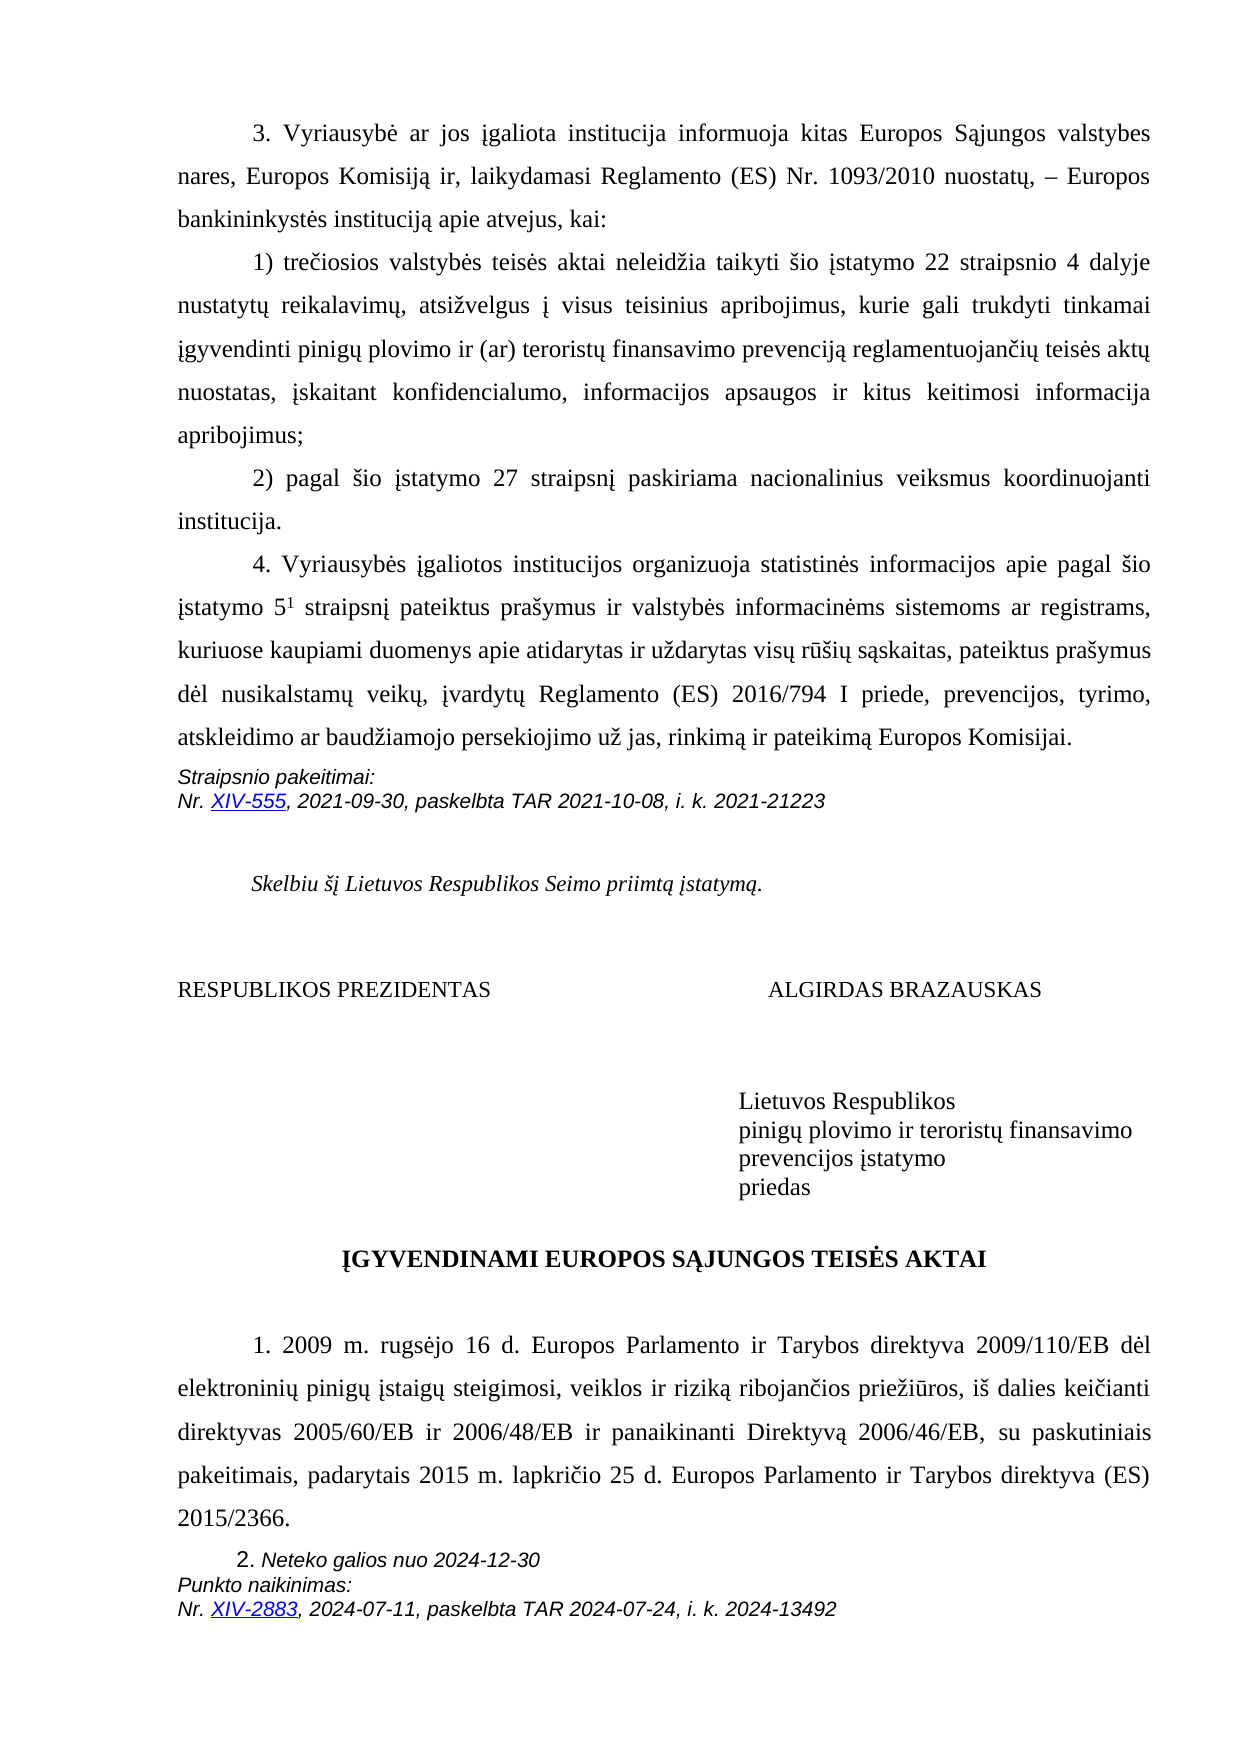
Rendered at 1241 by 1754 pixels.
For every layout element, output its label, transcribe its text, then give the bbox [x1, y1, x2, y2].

text 1) trečiosios valstybės teisės aktai neleidžia taikyti šio įstatymo 22 straipsnio 4 dalyje nustatytų reikalavimų, atsižvelgus į visus teisinius apribojimus, kurie gali trukdyti tinkamai įgyvendinti pinigų plovimo ir (ar) teroristų finansavimo prevenciją reglamentuojančių teisės aktų nuostatas, įskaitant konfidencialumo, informacijos apsaugos ir kitus keitimosi informacija apribojimus; [177, 247, 1152, 449]
text priedas [177, 1172, 1152, 1201]
text Punkto naikinimas: [177, 1572, 1152, 1596]
text Skelbiu šį Lietuvos Respublikos Seimo priimtą įstatymą. [177, 870, 1152, 897]
text 3. Vyriausybė ar jos įgaliota institucija informuoja kitas Europos Sąjungos valstybes nares, Europos Komisiją ir, laikydamasi Reglamento (ES) Nr. 1093/2010 nuostatų, – Europos bankininkystės instituciją apie atvejus, kai: [177, 118, 1152, 233]
text 2) pagal šio įstatymo 27 straipsnį paskiriama nacionalinius veiksmus koordinuojanti institucija. [177, 463, 1152, 535]
text RESPUBLIKOS PREZIDENTAS ALGIRDAS BRAZAUSKAS [177, 976, 1152, 1002]
text Lietuvos Respublikos [177, 1086, 1152, 1115]
text Nr. XIV-555, 2021-09-30, paskelbta TAR 2021-10-08, i. k. 2021-21223 [177, 789, 1152, 813]
text 1. 2009 m. rugsėjo 16 d. Europos Parlamento ir Tarybos direktyva 2009/110/EB dėl elektroninių pinigų įstaigų steigimosi, veiklos ir riziką ribojančios priežiūros, iš dalies keičianti direktyvas 2005/60/EB ir 2006/48/EB ir panaikinanti Direktyvą 2006/46/EB, su paskutiniais pakeitimais, padarytais 2015 m. lapkričio 25 d. Europos Parlamento ir Tarybos direktyva (ES) 2015/2366. [177, 1330, 1152, 1532]
text pinigų plovimo ir teroristų finansavimo [177, 1115, 1152, 1143]
text ĮGYVENDINAMI EUROPOS SĄJUNGOS TEISĖS AKTAI [177, 1244, 1152, 1273]
text 4. Vyriausybės įgaliotos institucijos organizuoja statistinės informacijos apie pagal šio įstatymo 51 straipsnį pateiktus prašymus ir valstybės informacinėms sistemoms ar registrams, kuriuose kaupiami duomenys apie atidarytas ir uždarytas visų rūšių sąskaitas, pateiktus prašymus dėl nusikalstamų veikų, įvardytų Reglamento (ES) 2016/794 I priede, prevencijos, tyrimo, atskleidimo ar baudžiamojo persekiojimo už jas, rinkimą ir pateikimą Europos Komisijai. [177, 549, 1152, 751]
text 2. Neteko galios nuo 2024-12-30 [177, 1546, 1152, 1572]
text prevencijos įstatymo [177, 1143, 1152, 1172]
text Straipsnio pakeitimai: [177, 765, 1152, 789]
text Nr. XIV-2883, 2024-07-11, paskelbta TAR 2024-07-24, i. k. 2024-13492 [177, 1596, 1152, 1620]
